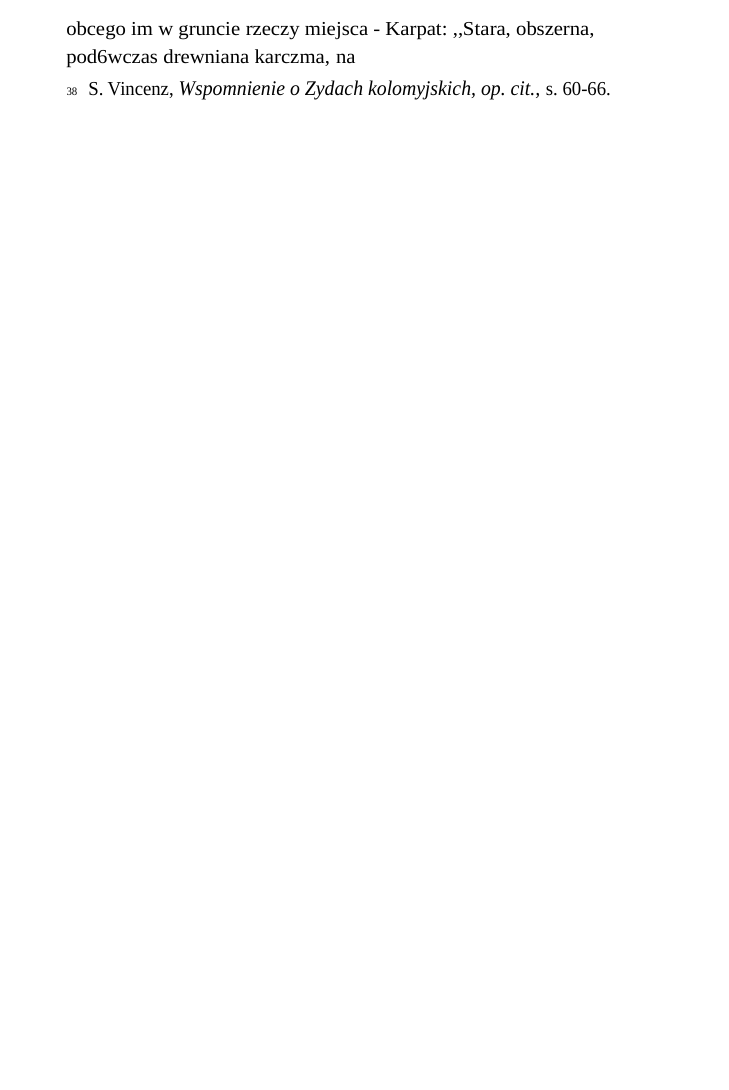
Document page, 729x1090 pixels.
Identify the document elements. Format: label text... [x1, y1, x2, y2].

text 38 S. Vincenz, Wspomnienie о Zydach kolomyjskich, ор. cit., s. 60-66. [66, 76, 668, 100]
text obcego im w gruncie rzeczy miejsca - Karpat: ,,Stara, obszerna, pod6wczas drewniana karczma, na [66, 17, 655, 68]
